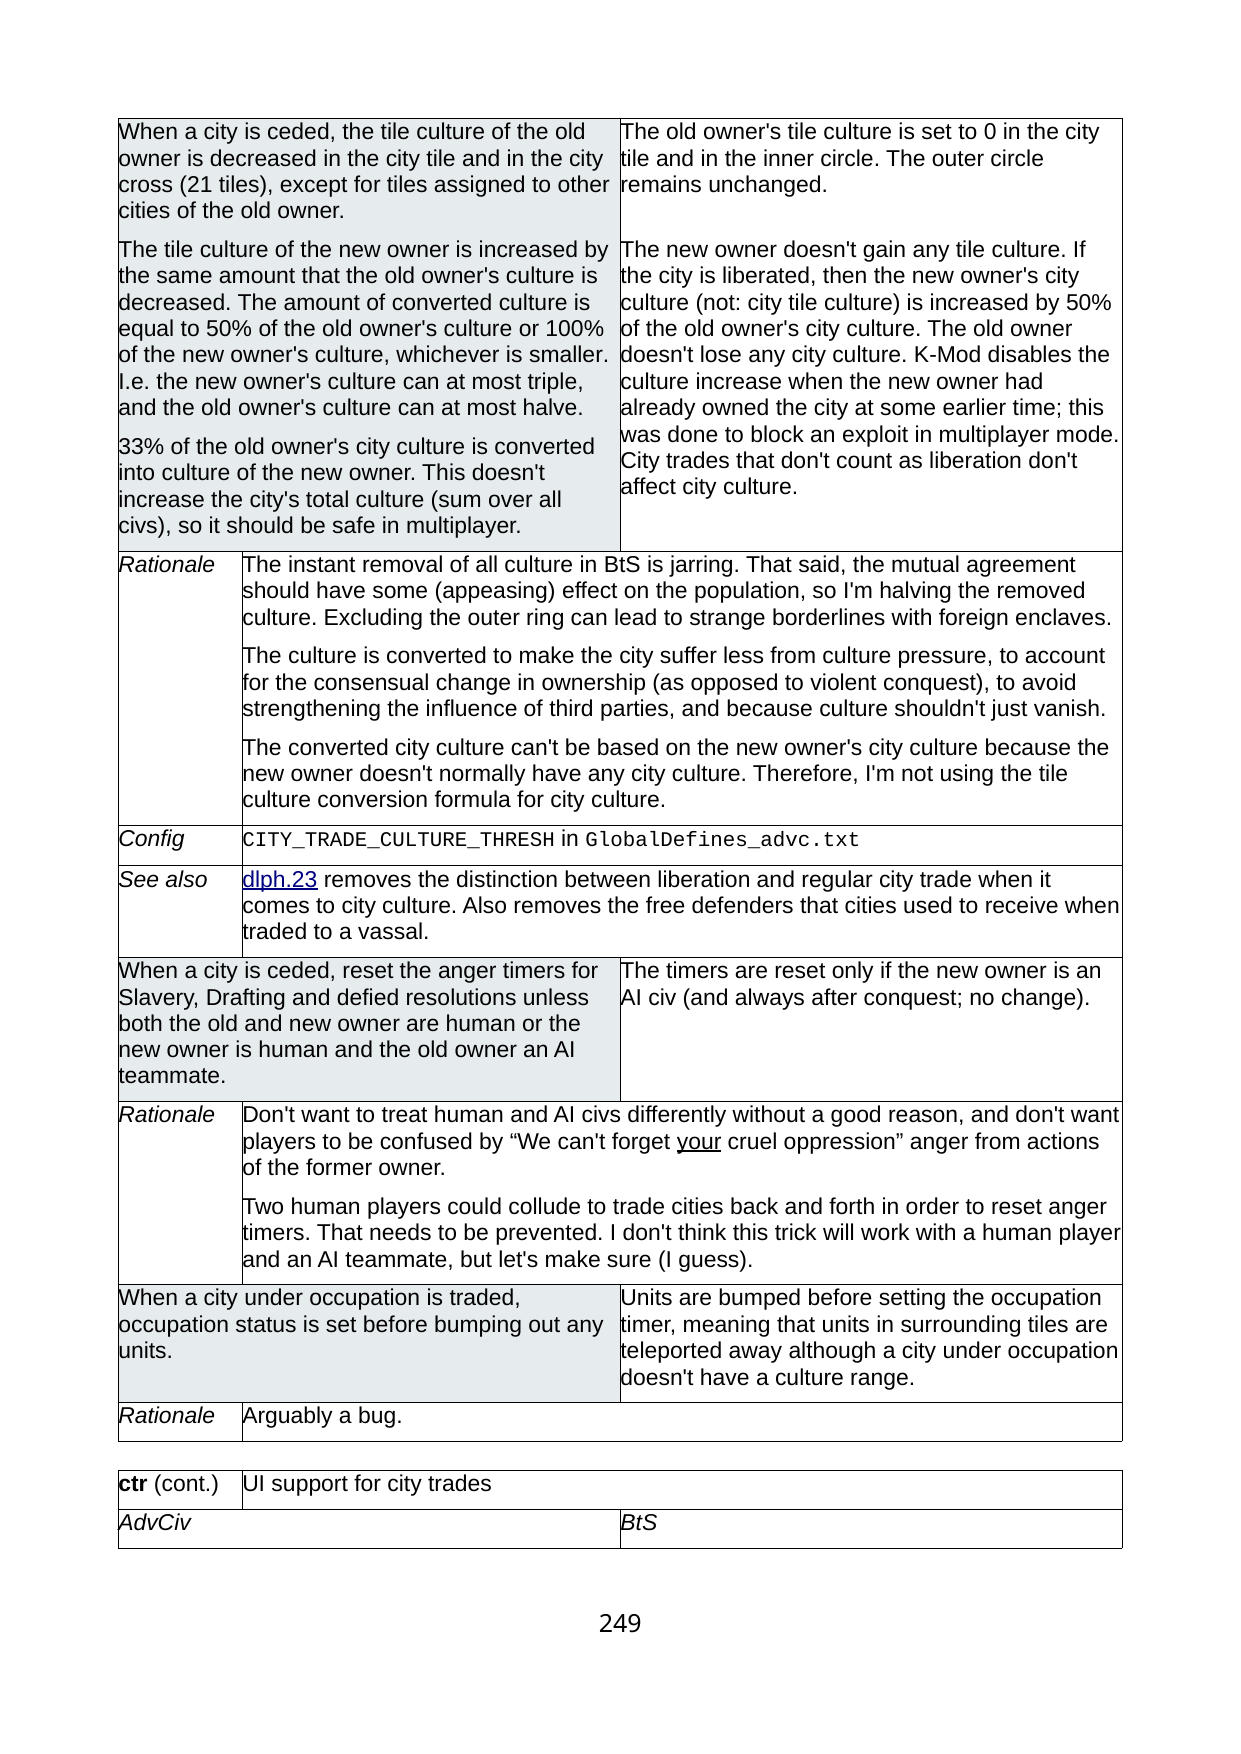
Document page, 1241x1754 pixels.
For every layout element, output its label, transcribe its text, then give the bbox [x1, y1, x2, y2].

table_cell When a city is ceded, the tile culture of the old owner is decreased in the city tile and in the city cross (21 tiles), except for tiles assigned to other cities of the old owner. The tile culture of the new owner is increased by the same amount that the old owner's culture is decreased. The amount of converted culture is equal to 50% of the old owner's culture or 100% of the new owner's culture, whichever is smaller. I.e. the new owner's culture can at most triple, and the old owner's culture can at most halve. 33% of the old owner's city culture is converted into culture of the new owner. This doesn't increase the city's total culture (sum over all civs), so it should be safe in multiplayer. [119, 119, 620, 551]
table_header ctr (cont.) [119, 1471, 242, 1509]
table_cell The old owner's tile culture is set to 0 in the city tile and in the inner circle. The outer circle remains unchanged. The new owner doesn't gain any tile culture. If the city is liberated, then the new owner's city culture (not: city tile culture) is increased by 50% of the old owner's city culture. The old owner doesn't lose any city culture. K‑Mod disables the culture increase when the new owner had already owned the city at some earlier time; this was done to block an exploit in multiplayer mode. City trades that don't count as liberation don't affect city culture. [621, 119, 1122, 551]
table_cell Arguably a bug. [243, 1403, 1122, 1441]
table_cell dlph.23 removes the distinction between liberation and regular city trade when it comes to city culture. Also removes the free defenders that cities used to receive when traded to a vassal. [243, 866, 1122, 957]
table_cell Units are bumped before setting the occupation timer, meaning that units in surrounding tiles are teleported away although a city under occupation doesn't have a culture range. [621, 1285, 1122, 1402]
table_cell AdvCiv [119, 1510, 620, 1548]
table_cell Rationale [119, 1102, 242, 1284]
table_cell Rationale [119, 552, 242, 825]
table_cell Don't want to treat human and AI civs differently without a good reason, and don't want players to be confused by “We can't forget your cruel oppression” anger from actions of the former owner. Two human players could collude to trade cities back and forth in order to reset anger timers. That needs to be prevented. I don't think this trick will work with a human player and an AI teammate, but let's make sure (I guess). [243, 1102, 1122, 1284]
table_cell See also [119, 866, 242, 957]
table_cell Config [119, 826, 242, 865]
table_cell BtS [621, 1510, 1122, 1548]
table_cell The timers are reset only if the new owner is an AI civ (and always after conquest; no change). [621, 958, 1122, 1101]
table_cell When a city under occupation is traded, occupation status is set before bumping out any units. [119, 1285, 620, 1402]
table_cell Rationale [119, 1403, 242, 1441]
table_cell The instant removal of all culture in BtS is jarring. That said, the mutual agreement should have some (appeasing) effect on the population, so I'm halving the removed culture. Excluding the outer ring can lead to strange borderlines with foreign enclaves. The culture is converted to make the city suffer less from culture pressure, to account for the consensual change in ownership (as opposed to violent conquest), to avoid strengthening the influence of third parties, and because culture shouldn't just vanish. The converted city culture can't be based on the new owner's city culture because the new owner doesn't normally have any city culture. Therefore, I'm not using the tile culture conversion formula for city culture. [243, 552, 1122, 825]
table_header UI support for city trades [243, 1471, 1122, 1509]
table_cell CITY_TRADE_CULTURE_THRESH in GlobalDefines_advc.txt [243, 826, 1122, 865]
table_cell When a city is ceded, reset the anger timers for Slavery, Drafting and defied resolutions unless both the old and new owner are human or the new owner is human and the old owner an AI teammate. [119, 958, 620, 1101]
